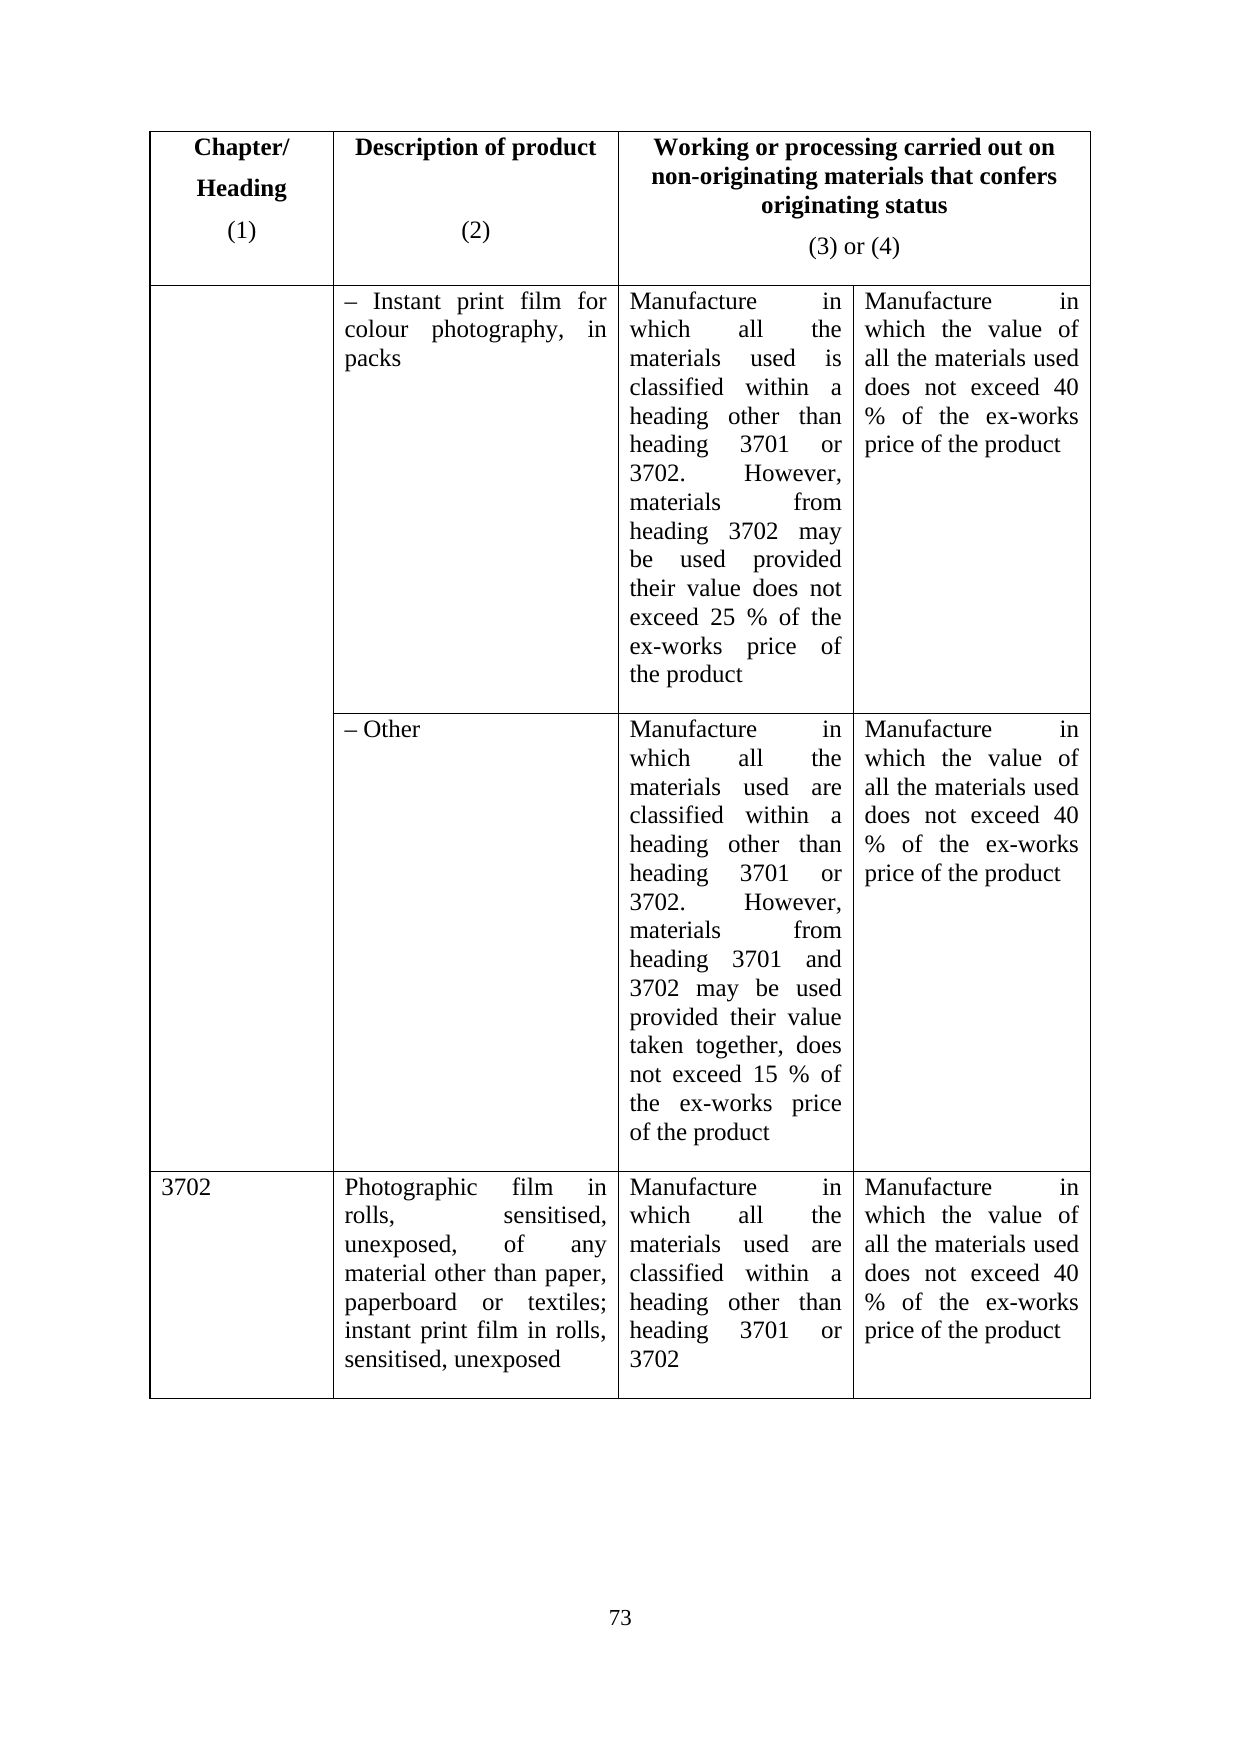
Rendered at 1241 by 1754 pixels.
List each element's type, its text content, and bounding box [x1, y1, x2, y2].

table_header Working or processing carried out on non-originating materials that confers originating status (3) or (4) [619, 132, 1090, 285]
table_cell [151, 713, 333, 1171]
table_header Description of product (2) [334, 132, 618, 285]
table_cell Manufacture in which all the materials used are classified within a heading other than heading 3701 or 3702. However, materials from heading 3701 and 3702 may be used provided their value taken together, does not exceed 15 % of the ex-works price of the product [619, 714, 853, 1171]
table_cell – Instant print film for colour photography, in packs [334, 286, 618, 713]
table_header Chapter/ Heading (1) [151, 132, 333, 285]
table_cell Manufacture in which the value of all the materials used does not exceed 40 % of the ex-works price of the product [854, 1172, 1090, 1398]
table_cell Manufacture in which all the materials used are classified within a heading other than heading 3701 or 3702 [619, 1172, 853, 1398]
table_cell [151, 286, 333, 713]
table_cell Manufacture in which the value of all the materials used does not exceed 40 % of the ex-works price of the product [854, 714, 1090, 1171]
table_cell – Other [334, 714, 618, 1171]
table_cell 3702 [151, 1172, 333, 1398]
table_cell Manufacture in which all the materials used is classified within a heading other than heading 3701 or 3702. However, materials from heading 3702 may be used provided their value does not exceed 25 % of the ex-works price of the product [619, 286, 853, 713]
table_cell Manufacture in which the value of all the materials used does not exceed 40 % of the ex-works price of the product [854, 286, 1090, 713]
table_cell Photographic film in rolls, sensitised, unexposed, of any material other than paper, paperboard or textiles; instant print film in rolls, sensitised, unexposed [334, 1172, 618, 1398]
